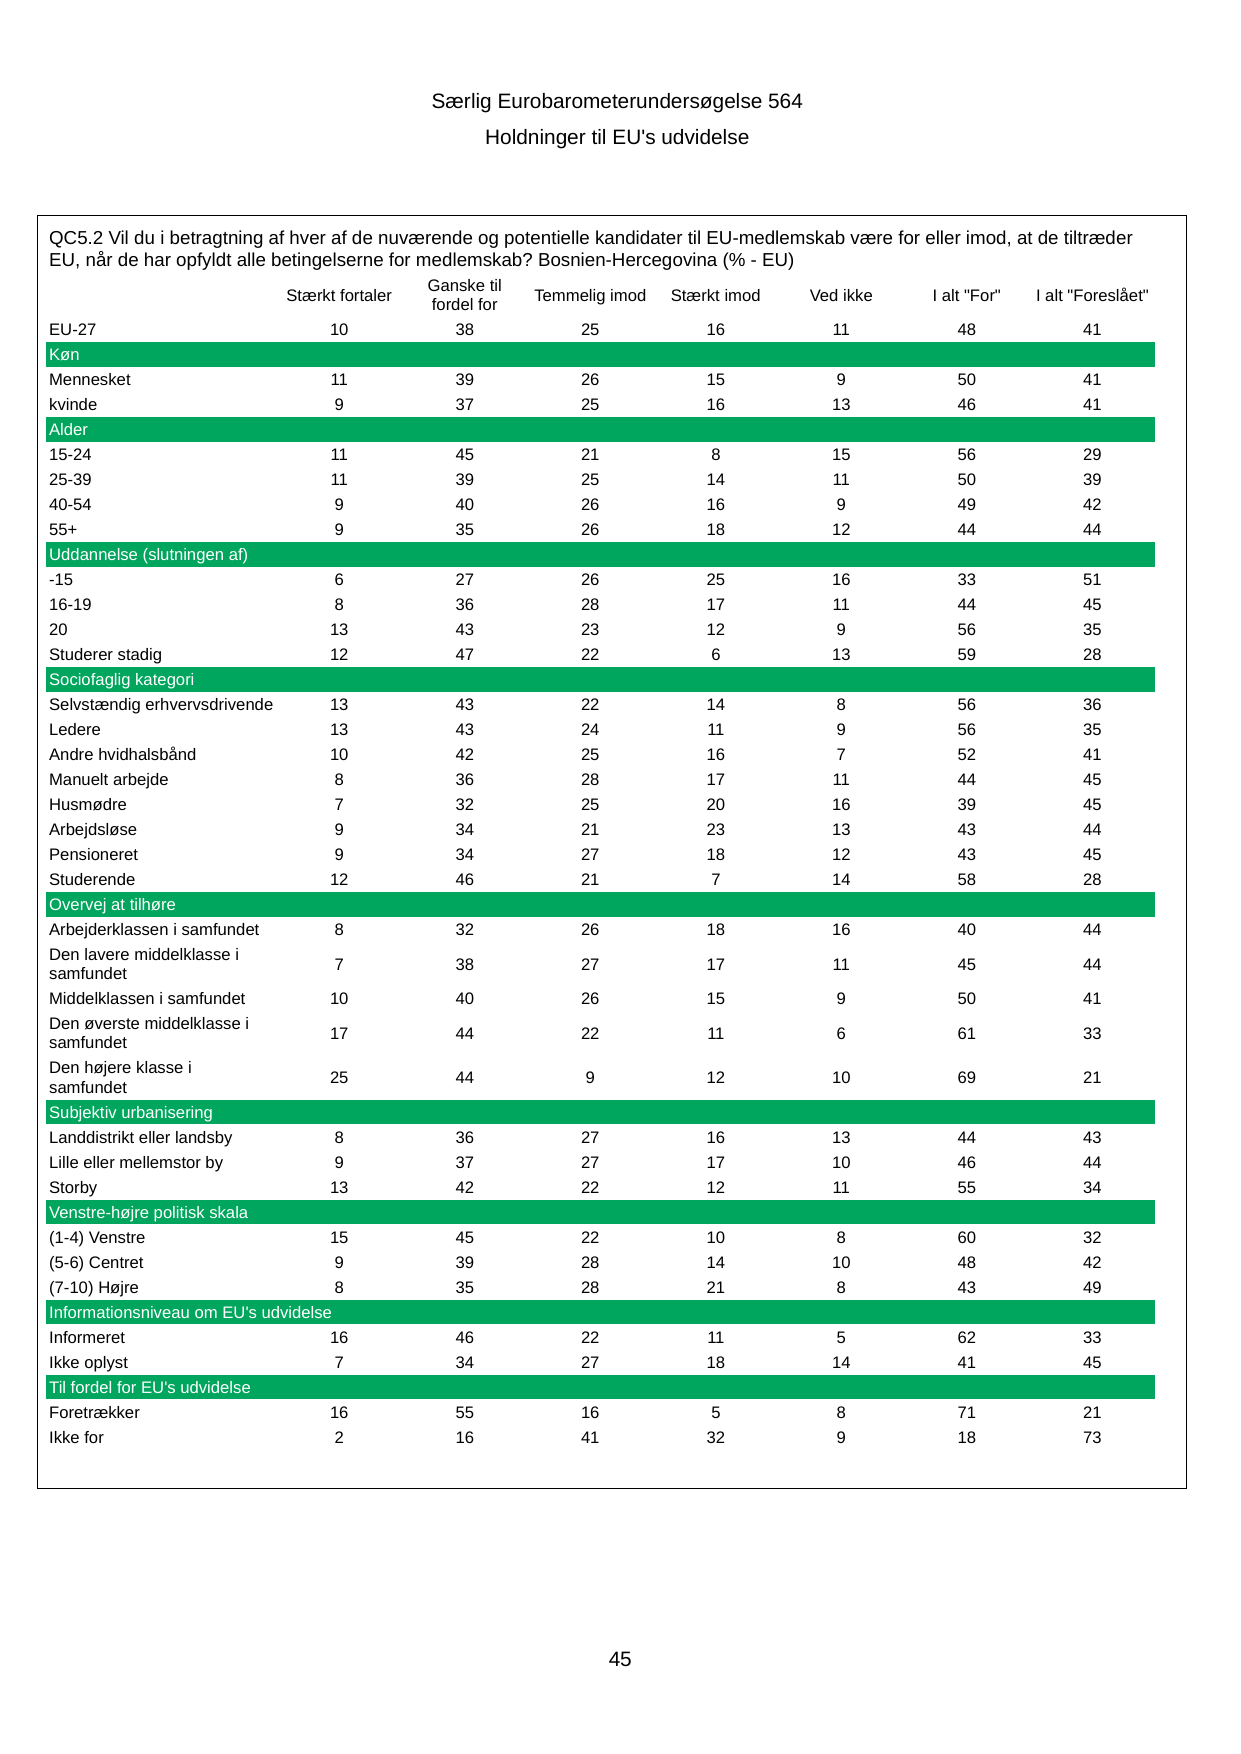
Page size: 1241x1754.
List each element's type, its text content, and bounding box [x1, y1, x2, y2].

table_cell 56 [904, 442, 1029, 467]
table_cell 42 [402, 742, 527, 767]
table_cell 10 [276, 986, 402, 1011]
table_cell 8 [276, 917, 402, 942]
table_cell 10 [778, 1055, 904, 1099]
table_cell Storby [46, 1175, 276, 1199]
table_cell 73 [1029, 1425, 1155, 1449]
table_cell Middelklassen i samfundet [46, 986, 276, 1011]
table_cell 15 [653, 367, 778, 392]
table_cell 11 [778, 1175, 904, 1199]
table_cell 11 [778, 592, 904, 617]
table_cell 25 [527, 467, 653, 492]
table_cell 16 [276, 1400, 402, 1424]
table_cell Sociofaglig kategori [46, 667, 1155, 692]
table_cell 26 [527, 986, 653, 1011]
table_cell 14 [653, 692, 778, 717]
table_cell 25 [276, 1055, 402, 1099]
table_cell 13 [778, 1125, 904, 1149]
table_cell 16 [402, 1425, 527, 1449]
table_cell 9 [276, 517, 402, 542]
table_cell 15-24 [46, 442, 276, 467]
table_cell 16 [653, 317, 778, 342]
table_cell 21 [1029, 1400, 1155, 1424]
table_cell 55 [904, 1175, 1029, 1199]
table_cell 40 [402, 986, 527, 1011]
table_cell Arbejdsløse [46, 817, 276, 842]
table_cell 9 [276, 817, 402, 842]
table_cell 21 [653, 1275, 778, 1299]
table_cell 14 [778, 867, 904, 892]
table_cell kvinde [46, 392, 276, 417]
table_cell 26 [527, 367, 653, 392]
table_cell Ved ikke [778, 273, 904, 317]
table_cell 28 [527, 592, 653, 617]
table_cell 8 [778, 1225, 904, 1249]
table_cell 22 [527, 1011, 653, 1055]
table_cell 33 [904, 567, 1029, 592]
table_cell 8 [276, 592, 402, 617]
table_cell 15 [653, 986, 778, 1011]
table_cell Venstre-højre politisk skala [46, 1200, 1155, 1224]
table_cell 11 [778, 317, 904, 342]
table_cell 45 [402, 1225, 527, 1249]
table_cell 48 [904, 1250, 1029, 1274]
table_cell Overvej at tilhøre [46, 892, 1155, 917]
table_cell 35 [1029, 617, 1155, 642]
table_cell 61 [904, 1011, 1029, 1055]
table_cell [46, 273, 276, 317]
table_cell 9 [778, 367, 904, 392]
table_cell 39 [402, 467, 527, 492]
table_cell Temmelig imod [527, 273, 653, 317]
table_cell 55 [402, 1400, 527, 1424]
table_cell 25 [527, 742, 653, 767]
table_cell Lille eller mellemstor by [46, 1150, 276, 1174]
table_cell (5-6) Centret [46, 1250, 276, 1274]
table_cell Ganske til fordel for [402, 273, 527, 317]
table_cell 7 [276, 1350, 402, 1374]
table_cell 41 [1029, 317, 1155, 342]
table_cell 25 [653, 567, 778, 592]
table_cell 23 [653, 817, 778, 842]
table_cell 45 [402, 442, 527, 467]
table_cell 16 [778, 917, 904, 942]
table_cell 43 [904, 842, 1029, 867]
table_cell 43 [904, 817, 1029, 842]
table_cell 20 [653, 792, 778, 817]
table_cell 8 [778, 692, 904, 717]
table_cell 22 [527, 1325, 653, 1349]
table_cell 21 [1029, 1055, 1155, 1099]
table_cell 52 [904, 742, 1029, 767]
table_cell 25-39 [46, 467, 276, 492]
table_cell 26 [527, 517, 653, 542]
table_cell 16 [653, 492, 778, 517]
table_cell 46 [402, 867, 527, 892]
table_cell (7-10) Højre [46, 1275, 276, 1299]
table_cell 12 [778, 517, 904, 542]
table_cell 23 [527, 617, 653, 642]
table_cell 44 [1029, 817, 1155, 842]
table_cell 46 [904, 1150, 1029, 1174]
table_cell Ikke oplyst [46, 1350, 276, 1374]
table_cell 13 [276, 692, 402, 717]
table_cell 44 [1029, 942, 1155, 986]
table_cell 6 [276, 567, 402, 592]
table_cell 69 [904, 1055, 1029, 1099]
table_cell 44 [904, 592, 1029, 617]
table_cell 32 [402, 917, 527, 942]
table_cell 71 [904, 1400, 1029, 1424]
table_cell 40-54 [46, 492, 276, 517]
table_cell 51 [1029, 567, 1155, 592]
table_cell 41 [1029, 742, 1155, 767]
table_cell 14 [653, 467, 778, 492]
table_cell I alt "Foreslået" [1029, 273, 1155, 317]
table_cell 35 [402, 1275, 527, 1299]
table_cell 44 [904, 517, 1029, 542]
table_cell 28 [527, 1275, 653, 1299]
table_cell 10 [778, 1150, 904, 1174]
table_cell 49 [904, 492, 1029, 517]
table_cell 38 [402, 317, 527, 342]
table_cell 35 [1029, 717, 1155, 742]
table_cell 41 [1029, 392, 1155, 417]
table_cell 9 [276, 392, 402, 417]
table_cell 37 [402, 392, 527, 417]
table_cell 33 [1029, 1325, 1155, 1349]
table_cell 18 [904, 1425, 1029, 1449]
table_cell 59 [904, 642, 1029, 667]
table_cell 22 [527, 692, 653, 717]
table_cell 11 [276, 367, 402, 392]
table_cell 39 [402, 1250, 527, 1274]
table_cell 11 [778, 767, 904, 792]
table_cell 20 [46, 617, 276, 642]
table_cell 50 [904, 367, 1029, 392]
table_cell Subjektiv urbanisering [46, 1100, 1155, 1124]
table_cell 28 [527, 1250, 653, 1274]
table_cell 32 [1029, 1225, 1155, 1249]
table_cell 13 [778, 392, 904, 417]
table_cell 11 [276, 442, 402, 467]
table_cell 16 [653, 392, 778, 417]
table_cell 49 [1029, 1275, 1155, 1299]
table_cell 39 [904, 792, 1029, 817]
table_cell 28 [1029, 867, 1155, 892]
table_cell 35 [402, 517, 527, 542]
table_cell 8 [276, 1275, 402, 1299]
table_cell Husmødre [46, 792, 276, 817]
table_cell 41 [1029, 986, 1155, 1011]
table_cell 2 [276, 1425, 402, 1449]
table_cell 27 [527, 942, 653, 986]
table_cell Mennesket [46, 367, 276, 392]
table_cell 5 [653, 1400, 778, 1424]
table_cell 43 [1029, 1125, 1155, 1149]
table_cell 25 [527, 392, 653, 417]
table_cell 48 [904, 317, 1029, 342]
table_cell 27 [527, 1125, 653, 1149]
table_cell 41 [527, 1425, 653, 1449]
table_cell 43 [904, 1275, 1029, 1299]
table_cell 21 [527, 817, 653, 842]
table_cell 6 [653, 642, 778, 667]
table_cell 39 [1029, 467, 1155, 492]
table_cell Arbejderklassen i samfundet [46, 917, 276, 942]
table_cell 34 [402, 842, 527, 867]
table_cell 7 [653, 867, 778, 892]
table_cell 13 [778, 642, 904, 667]
table_cell 16 [653, 1125, 778, 1149]
table_cell 11 [778, 467, 904, 492]
table_cell 40 [402, 492, 527, 517]
table_cell 44 [1029, 517, 1155, 542]
table_header QC5.2 Vil du i betragtning af hver af de nuværende og potentielle kandidater til EU-medlemskab være for eller imod, at de tiltræder EU, når de har opfyldt alle betingelserne for medlemskab? Bosnien-Hercegovina (% - EU) [46, 224, 1155, 273]
table_cell 17 [653, 1150, 778, 1174]
table_cell Alder [46, 417, 1155, 442]
table_cell 36 [402, 592, 527, 617]
table_cell 43 [402, 717, 527, 742]
table_cell 17 [653, 767, 778, 792]
table_cell 26 [527, 917, 653, 942]
table_cell 27 [402, 567, 527, 592]
table_cell 56 [904, 717, 1029, 742]
table_cell 50 [904, 986, 1029, 1011]
table_cell Informeret [46, 1325, 276, 1349]
table_cell 18 [653, 917, 778, 942]
table_cell 41 [904, 1350, 1029, 1374]
table_cell 12 [653, 1055, 778, 1099]
table_cell 12 [653, 617, 778, 642]
table_cell EU-27 [46, 317, 276, 342]
table_cell 13 [276, 1175, 402, 1199]
table_cell 33 [1029, 1011, 1155, 1055]
table_cell Til fordel for EU's udvidelse [46, 1375, 1155, 1399]
table_cell 44 [402, 1011, 527, 1055]
table_cell 45 [904, 942, 1029, 986]
table_cell 9 [527, 1055, 653, 1099]
table_cell 16 [527, 1400, 653, 1424]
table_cell 45 [1029, 842, 1155, 867]
table_cell 36 [1029, 692, 1155, 717]
table_cell 12 [778, 842, 904, 867]
table_cell 10 [653, 1225, 778, 1249]
table_cell 12 [276, 642, 402, 667]
table_cell 47 [402, 642, 527, 667]
table_cell 34 [402, 1350, 527, 1374]
table_cell 36 [402, 767, 527, 792]
table_cell 27 [527, 842, 653, 867]
table_cell 8 [778, 1400, 904, 1424]
table_cell 58 [904, 867, 1029, 892]
table_cell 14 [778, 1350, 904, 1374]
table_cell 44 [904, 767, 1029, 792]
table_cell 22 [527, 642, 653, 667]
table_cell 36 [402, 1125, 527, 1149]
table_cell 44 [904, 1125, 1029, 1149]
table_cell 17 [653, 942, 778, 986]
table_cell 44 [1029, 917, 1155, 942]
table_cell 24 [527, 717, 653, 742]
table_cell 46 [904, 392, 1029, 417]
table_cell Studerende [46, 867, 276, 892]
table_cell 60 [904, 1225, 1029, 1249]
table_cell 34 [402, 817, 527, 842]
table_cell 42 [1029, 492, 1155, 517]
table_cell 21 [527, 867, 653, 892]
table_cell 43 [402, 617, 527, 642]
table_cell 9 [276, 1250, 402, 1274]
table_cell 22 [527, 1225, 653, 1249]
table_cell 16 [276, 1325, 402, 1349]
table_cell 10 [778, 1250, 904, 1274]
table_cell Studerer stadig [46, 642, 276, 667]
table_cell 7 [276, 942, 402, 986]
table_cell 28 [1029, 642, 1155, 667]
table_cell 56 [904, 692, 1029, 717]
table_cell Den lavere middelklasse i samfundet [46, 942, 276, 986]
table_cell (1-4) Venstre [46, 1225, 276, 1249]
table_cell 16-19 [46, 592, 276, 617]
table_cell 42 [402, 1175, 527, 1199]
table_cell 16 [778, 567, 904, 592]
table_cell 16 [653, 742, 778, 767]
table_cell 44 [402, 1055, 527, 1099]
table_cell 11 [653, 1011, 778, 1055]
table_cell Den højere klasse i samfundet [46, 1055, 276, 1099]
table_cell 12 [653, 1175, 778, 1199]
table_cell 50 [904, 467, 1029, 492]
table_cell 12 [276, 867, 402, 892]
table_cell 45 [1029, 592, 1155, 617]
table_cell 62 [904, 1325, 1029, 1349]
table_cell 13 [276, 617, 402, 642]
table_cell 8 [778, 1275, 904, 1299]
table_cell Ikke for [46, 1425, 276, 1449]
table_cell 9 [778, 717, 904, 742]
table_cell 27 [527, 1350, 653, 1374]
table_cell 15 [276, 1225, 402, 1249]
table_cell 11 [778, 942, 904, 986]
table_cell 29 [1029, 442, 1155, 467]
table_cell 56 [904, 617, 1029, 642]
table_cell 28 [527, 767, 653, 792]
table_cell Ledere [46, 717, 276, 742]
table_cell 11 [276, 467, 402, 492]
table_cell 7 [778, 742, 904, 767]
table_cell 34 [1029, 1175, 1155, 1199]
table_cell 25 [527, 792, 653, 817]
table_cell 17 [276, 1011, 402, 1055]
table_cell 25 [527, 317, 653, 342]
table_cell -15 [46, 567, 276, 592]
table_cell 11 [653, 1325, 778, 1349]
table_cell 11 [653, 717, 778, 742]
table_cell 9 [778, 986, 904, 1011]
table_cell 10 [276, 742, 402, 767]
table_cell 26 [527, 492, 653, 517]
table_cell 18 [653, 517, 778, 542]
table_cell Andre hvidhalsbånd [46, 742, 276, 767]
table_cell 16 [778, 792, 904, 817]
table_cell 15 [778, 442, 904, 467]
table_cell Pensioneret [46, 842, 276, 867]
table_cell 13 [778, 817, 904, 842]
table_cell 41 [1029, 367, 1155, 392]
table_cell Stærkt imod [653, 273, 778, 317]
table_cell 21 [527, 442, 653, 467]
table_cell 45 [1029, 767, 1155, 792]
table_cell 10 [276, 317, 402, 342]
table_cell 18 [653, 1350, 778, 1374]
table_cell 8 [276, 1125, 402, 1149]
table_cell 55+ [46, 517, 276, 542]
table_cell 6 [778, 1011, 904, 1055]
table_cell 13 [276, 717, 402, 742]
table_cell 17 [653, 592, 778, 617]
table_cell Informationsniveau om EU's udvidelse [46, 1300, 1155, 1324]
table_cell 5 [778, 1325, 904, 1349]
table_cell 46 [402, 1325, 527, 1349]
table_cell 32 [402, 792, 527, 817]
table_cell Manuelt arbejde [46, 767, 276, 792]
table_cell 45 [1029, 1350, 1155, 1374]
table_cell 40 [904, 917, 1029, 942]
table_cell 9 [276, 842, 402, 867]
table_cell 9 [778, 1425, 904, 1449]
table_cell 45 [1029, 792, 1155, 817]
table_cell 22 [527, 1175, 653, 1199]
table_cell 9 [778, 617, 904, 642]
table_cell 37 [402, 1150, 527, 1174]
table_cell Selvstændig erhvervsdrivende [46, 692, 276, 717]
table_cell 39 [402, 367, 527, 392]
table_cell Landdistrikt eller landsby [46, 1125, 276, 1149]
table_cell 42 [1029, 1250, 1155, 1274]
table_cell 43 [402, 692, 527, 717]
table_cell 8 [653, 442, 778, 467]
table_cell I alt "For" [904, 273, 1029, 317]
table_cell 7 [276, 792, 402, 817]
table_cell 8 [276, 767, 402, 792]
table_cell Uddannelse (slutningen af) [46, 542, 1155, 567]
table_cell Den øverste middelklasse i samfundet [46, 1011, 276, 1055]
table_cell Stærkt fortaler [276, 273, 402, 317]
table_cell 18 [653, 842, 778, 867]
table_cell 26 [527, 567, 653, 592]
table_cell 9 [276, 492, 402, 517]
table_cell 38 [402, 942, 527, 986]
table_cell 9 [276, 1150, 402, 1174]
table_cell Foretrækker [46, 1400, 276, 1424]
table_cell 32 [653, 1425, 778, 1449]
table_cell 27 [527, 1150, 653, 1174]
table_cell Køn [46, 342, 1155, 367]
table_cell 14 [653, 1250, 778, 1274]
table_cell 44 [1029, 1150, 1155, 1174]
table_cell 9 [778, 492, 904, 517]
